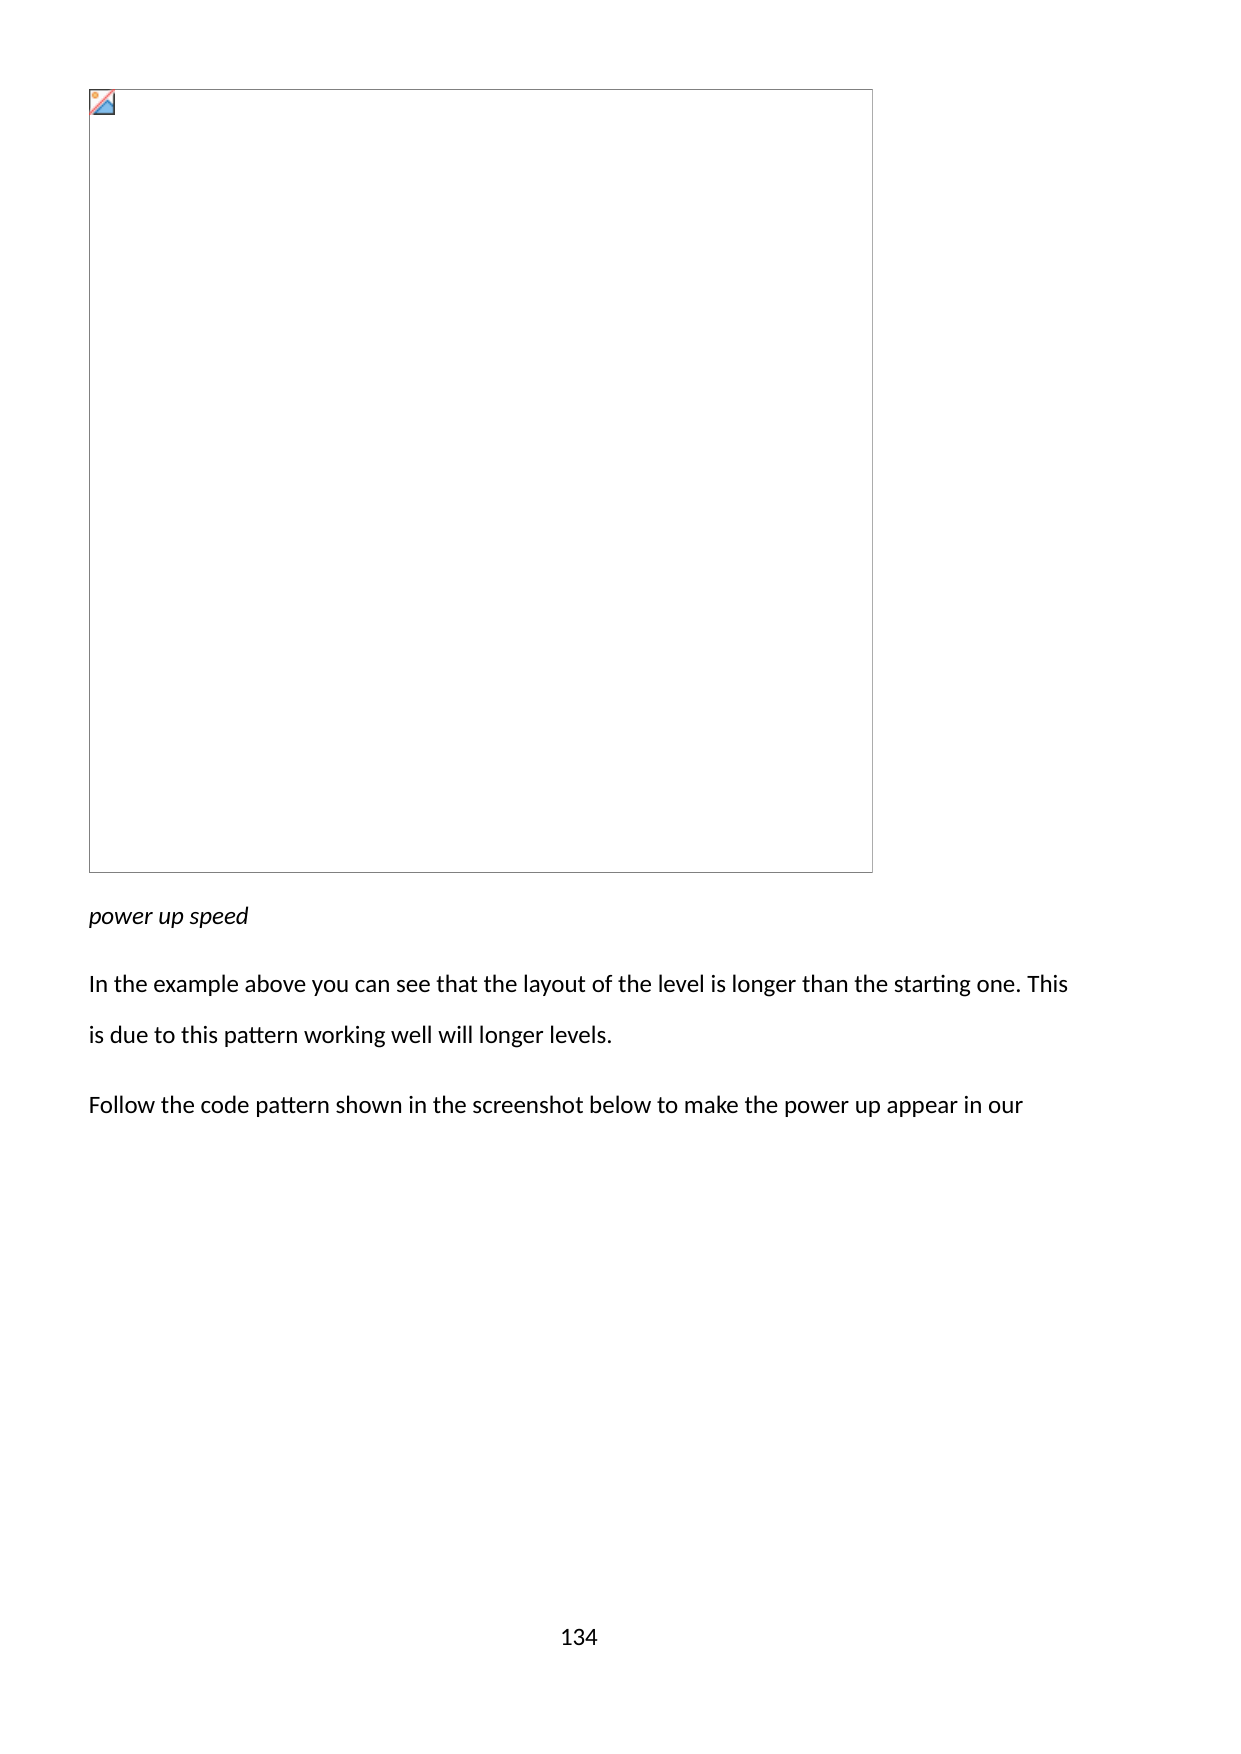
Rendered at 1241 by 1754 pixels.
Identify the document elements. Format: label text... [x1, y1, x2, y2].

text power up speed [88, 901, 1069, 931]
text Follow the code pattern shown in the screenshot below to make the power up appear in our [88, 1089, 1069, 1120]
text In the example above you can see that the layout of the level is longer than the starting one. This is due to this pattern working well will longer levels. [88, 968, 1069, 1050]
